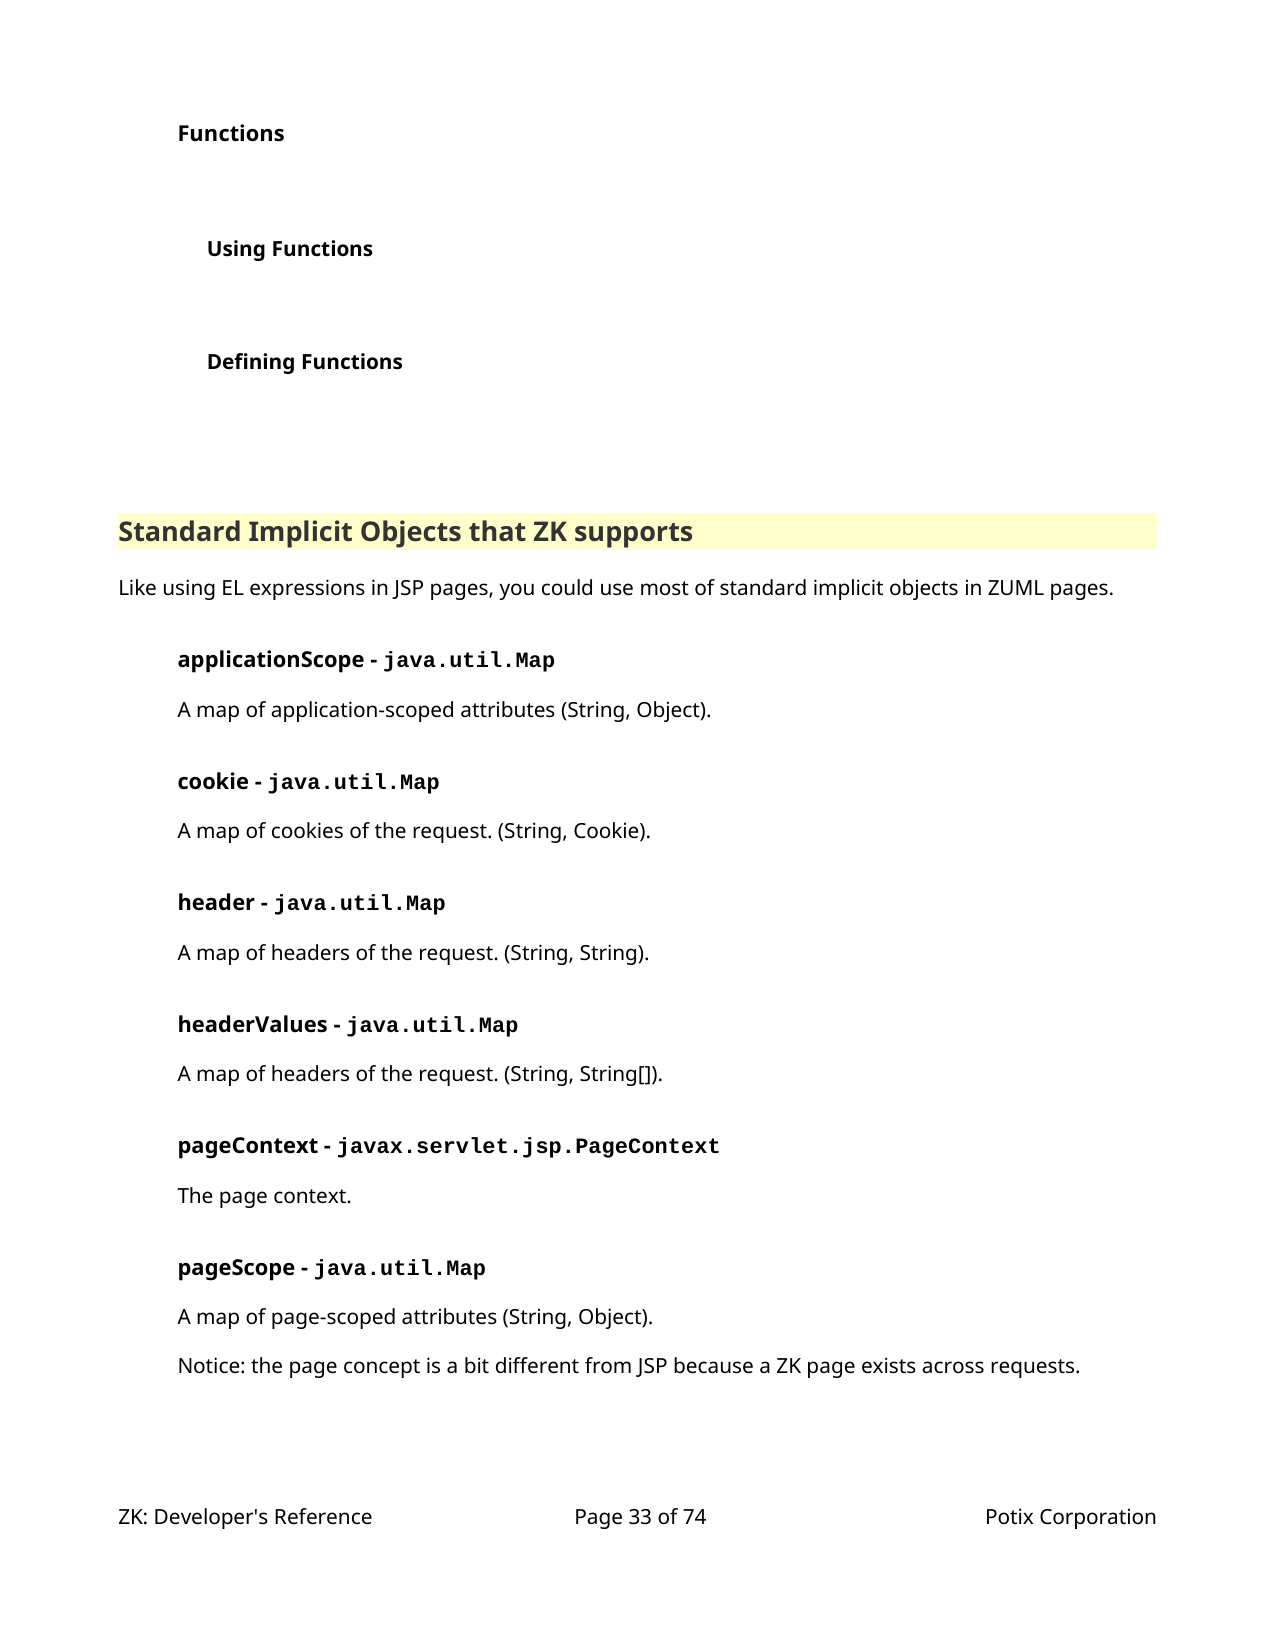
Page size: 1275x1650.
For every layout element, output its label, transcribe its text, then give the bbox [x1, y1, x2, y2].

text A map of page-scoped attributes (String, Object). [177, 1302, 1157, 1330]
text A map of cookies of the request. (String, Cookie). [177, 816, 1157, 844]
subtitle header - java.util.Map [177, 887, 1157, 917]
subtitle Using Functions [207, 234, 1157, 262]
subtitle cookie - java.util.Map [177, 766, 1157, 796]
text A map of application-scoped attributes (String, Object). [177, 695, 1157, 723]
subtitle pageContext - javax.servlet.jsp.PageContext [177, 1130, 1157, 1160]
subtitle Defining Functions [207, 347, 1157, 376]
text The page context. [177, 1181, 1157, 1209]
subtitle Standard Implicit Objects that ZK supports [118, 513, 1157, 550]
subtitle pageScope - java.util.Map [177, 1251, 1157, 1282]
text A map of headers of the request. (String, String[]). [177, 1059, 1157, 1087]
subtitle applicationScope - java.util.Map [177, 644, 1157, 674]
text Like using EL expressions in JSP pages, you could use most of standard implicit objects in ZUML pages. [118, 573, 1157, 602]
subtitle headerValues - java.util.Map [177, 1008, 1157, 1039]
subtitle Functions [177, 118, 1157, 148]
text A map of headers of the request. (String, String). [177, 938, 1157, 966]
text Notice: the page concept is a bit different from JSP because a ZK page exists across requests. [177, 1351, 1157, 1379]
